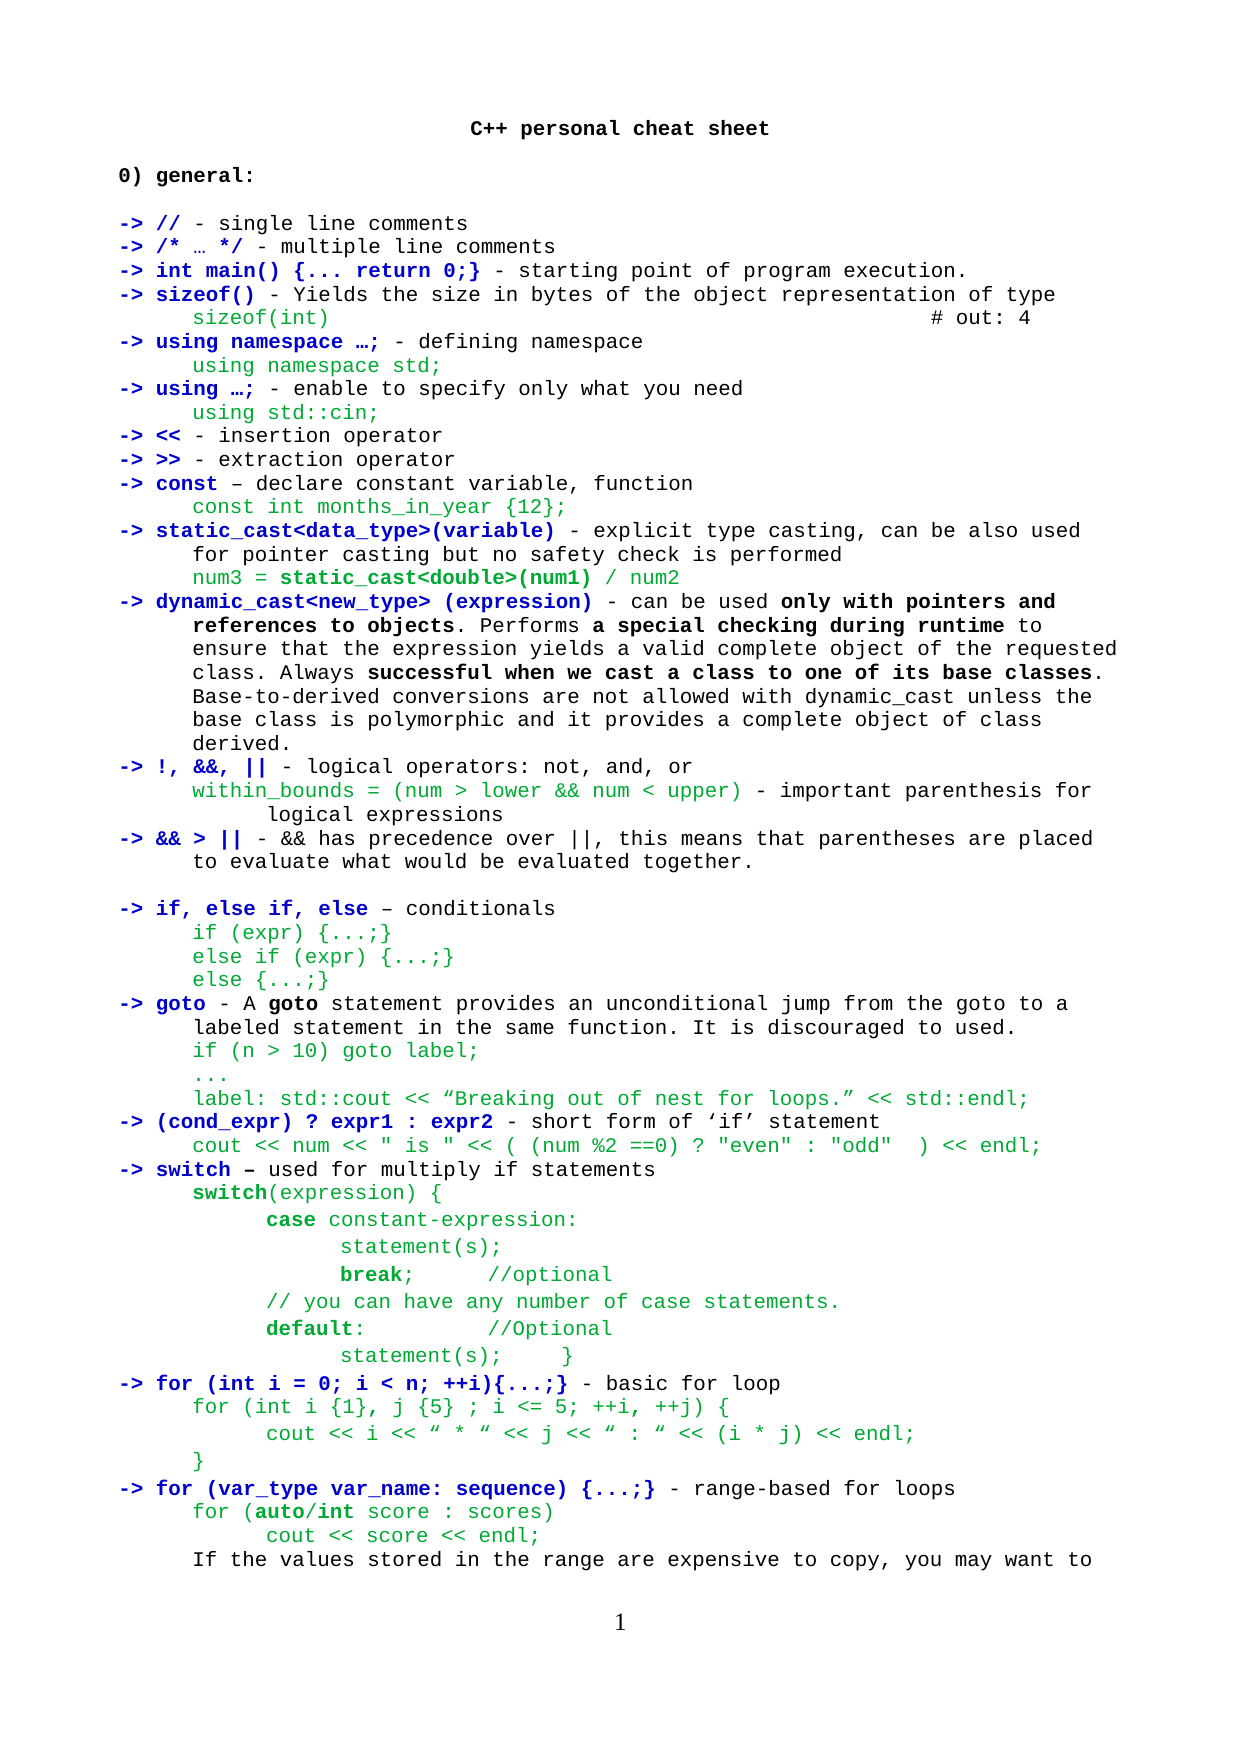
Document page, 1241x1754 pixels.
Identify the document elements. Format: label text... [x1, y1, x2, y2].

text -> using …; - enable to specify only what you need [118, 378, 1122, 402]
text cout << score << endl; [118, 1525, 1122, 1549]
text if (expr) {...;} [118, 922, 1122, 946]
text else {...;} [118, 969, 1122, 993]
text -> static_cast<data_type>(variable) - explicit type casting, can be also used for pointer casting but no safety check is performed [118, 520, 1122, 567]
text -> dynamic_cast<new_type> (expression) - can be used only with pointers and references to objects. Performs a special checking during runtime to ensure that the expression yields a valid complete object of the requested class. Always successful when we cast a class to one of its base classes. Base-to-derived conversions are not allowed with dynamic_cast unless the base class is polymorphic and it provides a complete object of class derived. [118, 591, 1122, 757]
text -> int main() {... return 0;} - starting point of program execution. [118, 260, 1122, 284]
text -> (cond_expr) ? expr1 : expr2 - short form of ‘if’ statement [118, 1111, 1122, 1135]
text -> switch – used for multiply if statements [118, 1158, 1122, 1182]
text sizeof(int) # out: 4 [118, 307, 1122, 331]
text break; //optional [118, 1264, 1122, 1287]
text for (auto/int score : scores) [118, 1501, 1122, 1525]
text const int months_in_year {12}; [118, 496, 1122, 520]
text -> const – declare constant variable, function [118, 473, 1122, 496]
text -> using namespace …; - defining namespace [118, 331, 1122, 354]
text -> goto - A goto statement provides an unconditional jump from the goto to a labeled statement in the same function. It is discouraged to used. [118, 993, 1122, 1040]
text -> sizeof() - Yields the size in bytes of the object representation of type [118, 284, 1122, 307]
text C++ personal cheat sheet [118, 118, 1122, 142]
text -> && > || - && has precedence over ||, this means that parentheses are placed to evaluate what would be evaluated together. [118, 827, 1122, 875]
text cout << num << " is " << ( (num %2 ==0) ? "even" : "odd" ) << endl; [118, 1135, 1122, 1158]
text -> !, &&, || - logical operators: not, and, or [118, 757, 1122, 780]
text -> /* … */ - multiple line comments [118, 236, 1122, 260]
text If the values stored in the range are expensive to copy, you may want to [118, 1549, 1122, 1572]
text else if (expr) {...;} [118, 946, 1122, 969]
text cout << i << “ * “ << j << “ : “ << (i * j) << endl; [118, 1423, 1122, 1447]
text if (n > 10) goto label; [118, 1040, 1122, 1064]
text } [118, 1451, 1122, 1474]
text ... [118, 1064, 1122, 1088]
text switch(expression) { [118, 1182, 1122, 1206]
text -> for (int i = 0; i < n; ++i){...;} - basic for loop [118, 1372, 1122, 1396]
text case constant-expression: [118, 1209, 1122, 1233]
text // you can have any number of case statements. [118, 1291, 1122, 1314]
text within_bounds = (num > lower && num < upper) - important parenthesis for logical expressions [118, 780, 1122, 827]
text label: std::cout << “Breaking out of nest for loops.” << std::endl; [118, 1088, 1122, 1111]
text statement(s); } [118, 1345, 1122, 1369]
text using std::cin; [118, 402, 1122, 426]
text -> >> - extraction operator [118, 449, 1122, 473]
text for (int i {1}, j {5} ; i <= 5; ++i, ++j) { [118, 1396, 1122, 1420]
text statement(s); [118, 1237, 1122, 1260]
text 0) general: [118, 165, 1122, 189]
text -> if, else if, else – conditionals [118, 898, 1122, 922]
text default: //Optional [118, 1318, 1122, 1342]
text -> for (var_type var_name: sequence) {...;} - range-based for loops [118, 1478, 1122, 1501]
text -> // - single line comments [118, 213, 1122, 236]
text using namespace std; [118, 354, 1122, 378]
text num3 = static_cast<double>(num1) / num2 [118, 567, 1122, 591]
text -> << - insertion operator [118, 426, 1122, 449]
